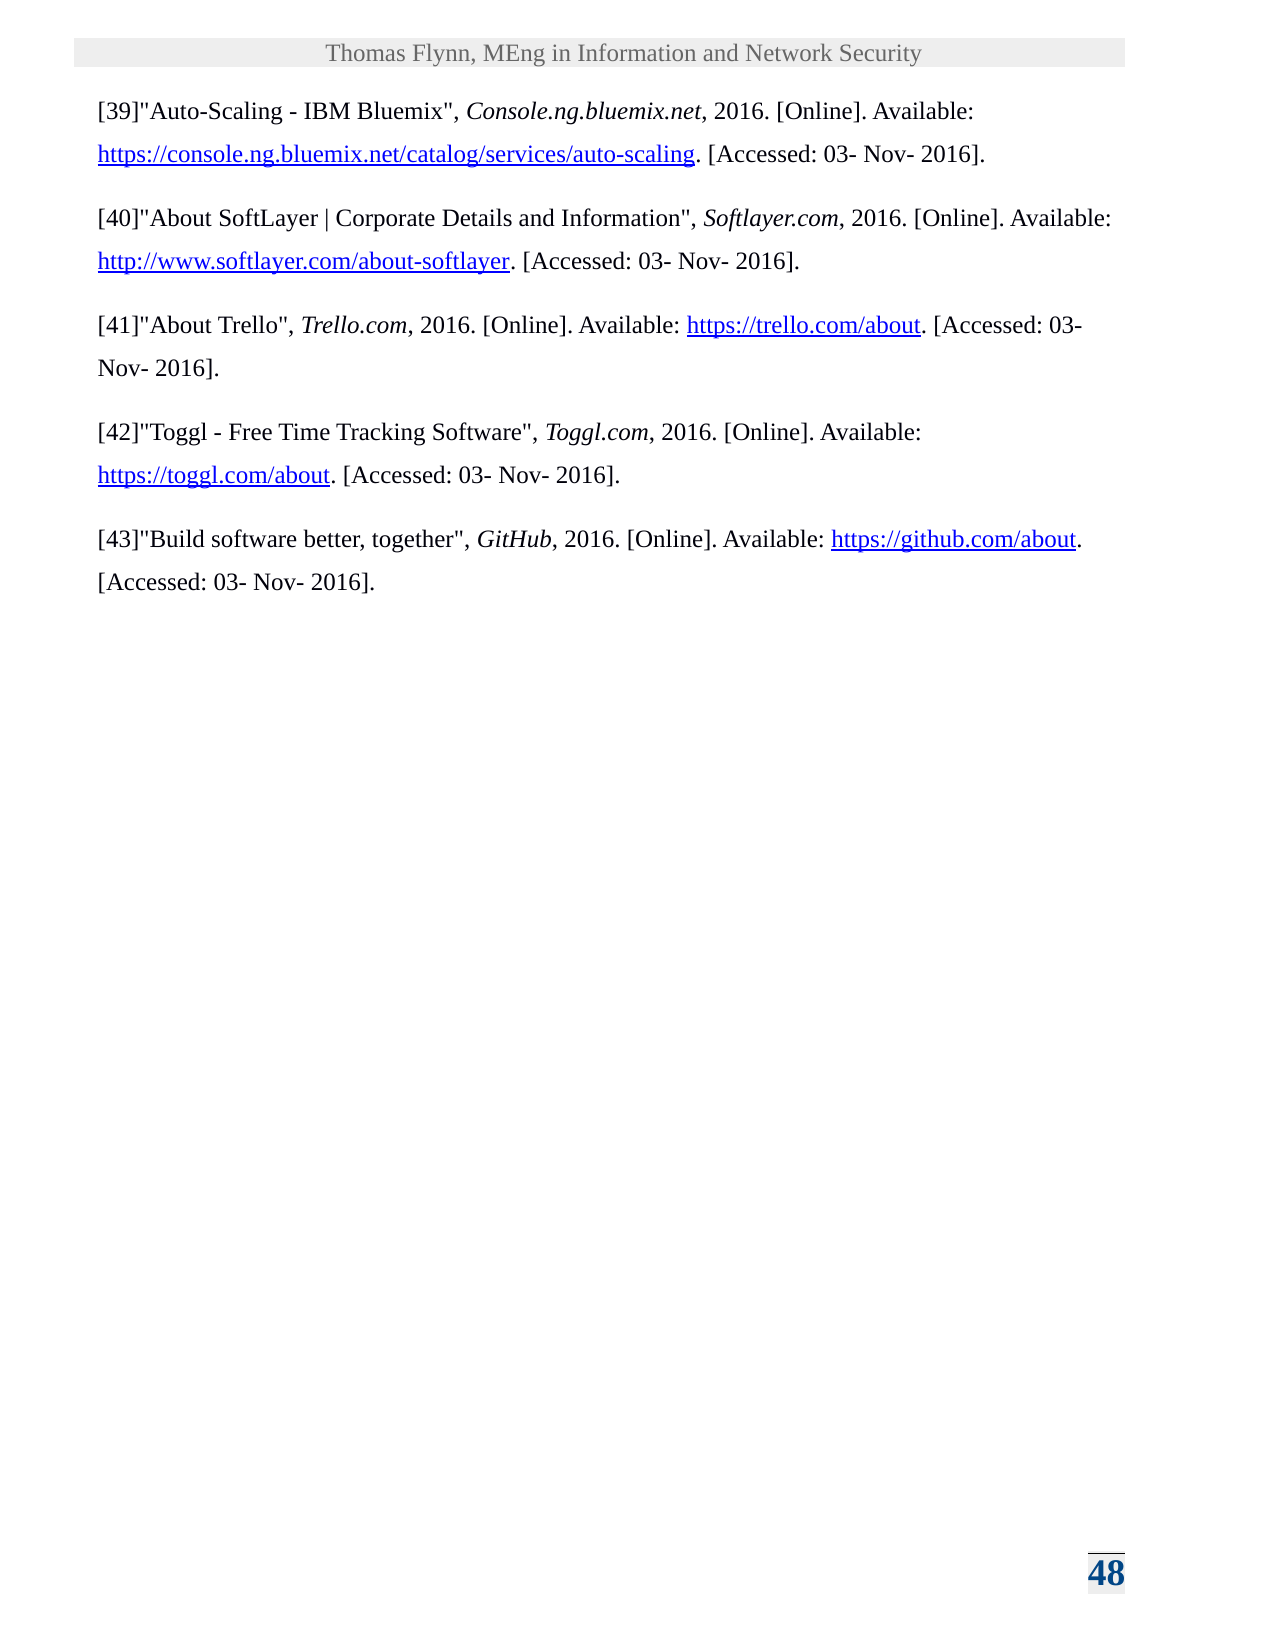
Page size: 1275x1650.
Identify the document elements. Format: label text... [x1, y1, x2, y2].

text [41]"About Trello", Trello.com, 2016. [Online]. Available: https://trello.com/about. [Accessed: 03- Nov- 2016]. [97, 310, 1125, 382]
text [43]"Build software better, together", GitHub, 2016. [Online]. Available: https://github.com/about. [Accessed: 03- Nov- 2016]. [97, 524, 1125, 596]
text [42]"Toggl - Free Time Tracking Software", Toggl.com, 2016. [Online]. Available: https://toggl.com/about. [Accessed: 03- Nov- 2016]. [97, 417, 1125, 489]
text [39]"Auto-Scaling - IBM Bluemix", Console.ng.bluemix.net, 2016. [Online]. Available: https://console.ng.bluemix.net/catalog/services/auto-scaling. [Accessed: 03- Nov- 2016]. [97, 96, 1125, 168]
text [40]"About SoftLayer | Corporate Details and Information", Softlayer.com, 2016. [Online]. Available: http://www.softlayer.com/about-softlayer. [Accessed: 03- Nov- 2016]. [97, 203, 1125, 275]
